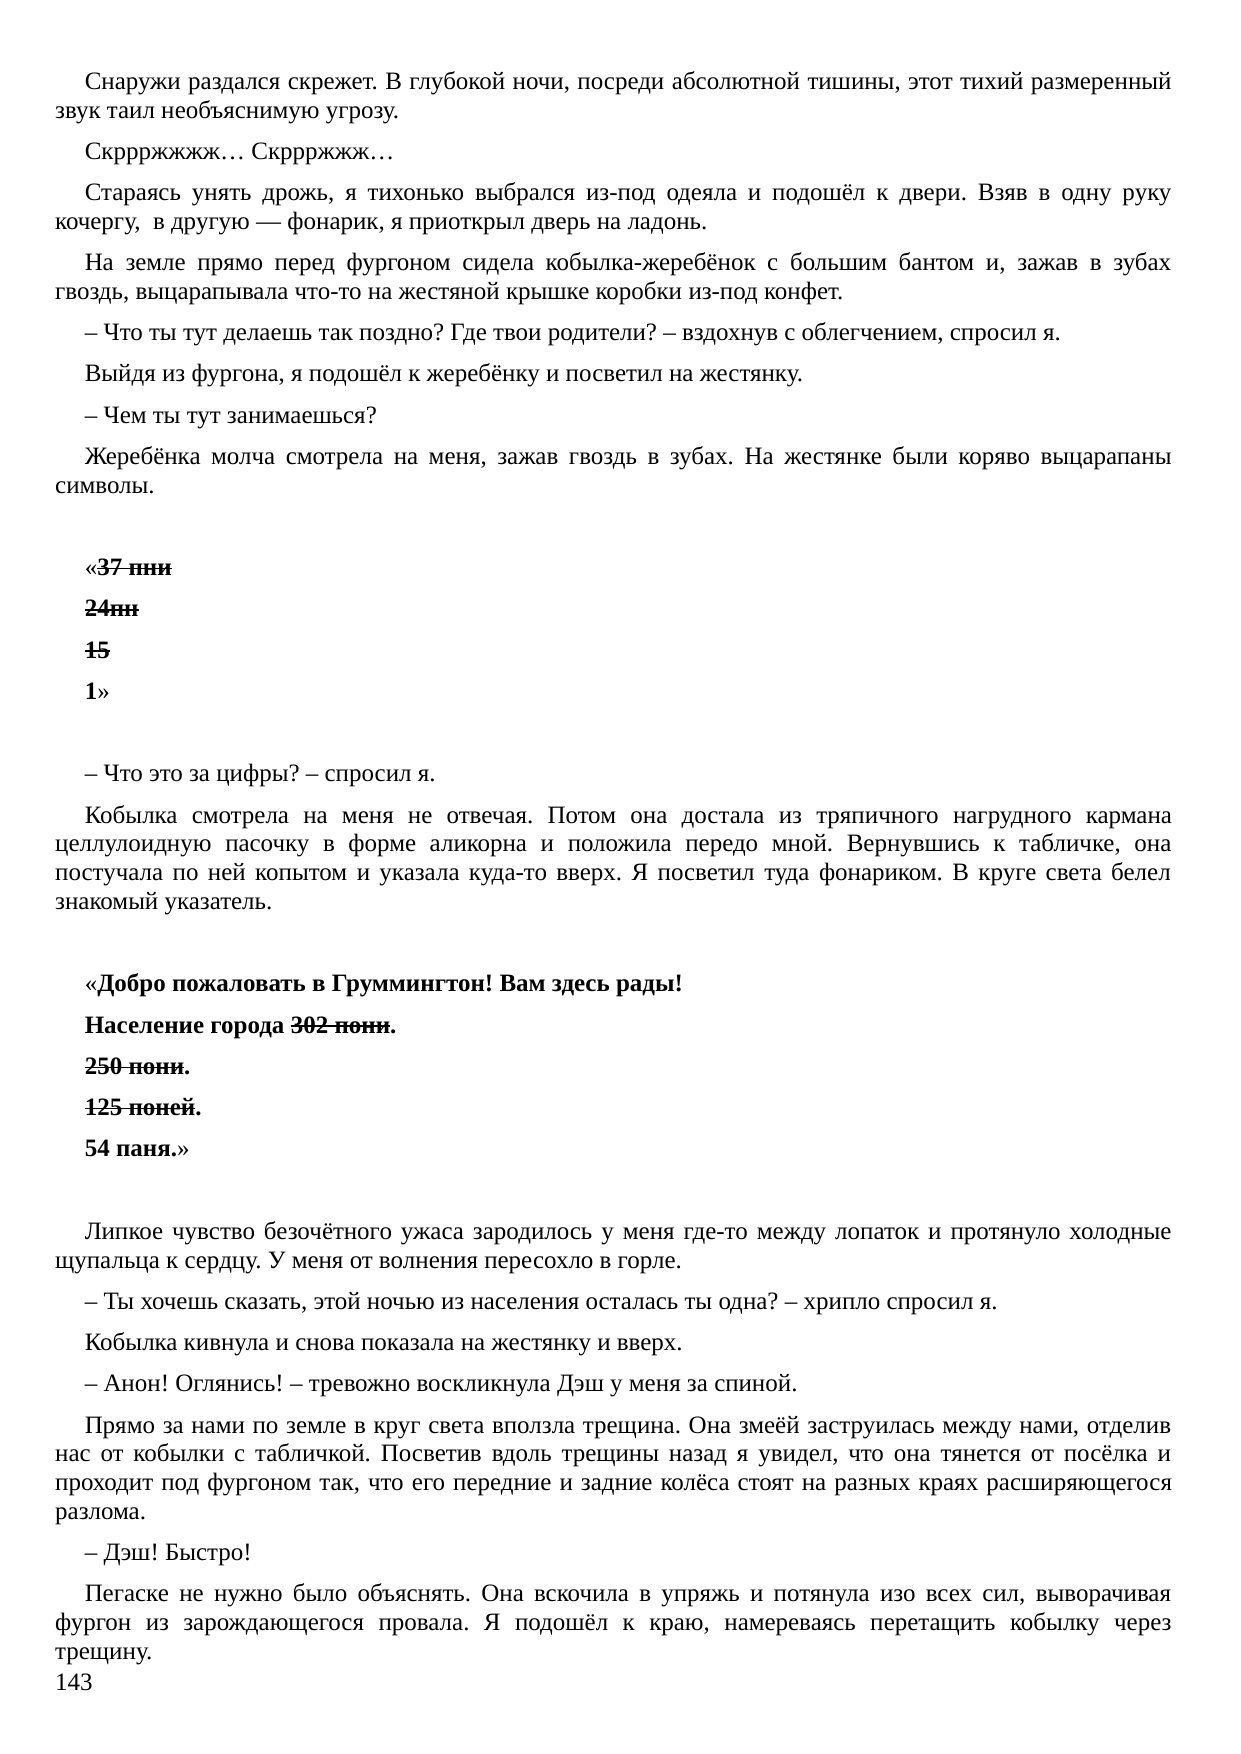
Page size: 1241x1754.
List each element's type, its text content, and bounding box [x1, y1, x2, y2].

text – Чем ты тут занимаешься? [55, 400, 1173, 428]
text Стараясь унять дрожь, я тихонько выбрался из-под одеяла и подошёл к двери. Взяв в одну руку кочергу, в другую — фонарик, я приоткрыл дверь на ладонь. [55, 177, 1173, 235]
text Кобылка смотрела на меня не отвечая. Потом она достала из тряпичного нагрудного кармана целлулоидную пасочку в форме аликорна и положила передо мной. Вернувшись к табличке, она постучала по ней копытом и указала куда-то вверх. Я посветил туда фонариком. В круге света белел знакомый указатель. [55, 800, 1173, 915]
text Липкое чувство безочётного ужаса зародилось у меня где-то между лопаток и протянуло холодные щупальца к сердцу. У меня от волнения пересохло в горле. [55, 1216, 1173, 1273]
text Снаружи раздался скрежет. В глубокой ночи, посреди абсолютной тишины, этот тихий размеренный звук таил необъяснимую угрозу. [55, 66, 1173, 123]
text Кобылка кивнула и снова показала на жестянку и вверх. [55, 1327, 1173, 1356]
text 54 паня.» [55, 1133, 1173, 1162]
text – Что это за цифры? – спросил я. [55, 758, 1173, 787]
text – Что ты тут делаешь так поздно? Где твои родители? – вздохнув с облегчением, спросил я. [55, 317, 1173, 346]
text На земле прямо перед фургоном сидела кобылка-жеребёнок с большим бантом и, зажав в зубах гвоздь, выцарапывала что-то на жестяной крышке коробки из-под конфет. [55, 247, 1173, 305]
text – Ты хочешь сказать, этой ночью из населения осталась ты одна? – хрипло спросил я. [55, 1286, 1173, 1315]
text – Анон! Оглянись! – тревожно воскликнула Дэш у меня за спиной. [55, 1368, 1173, 1397]
text 15 [55, 635, 1173, 663]
text Пегаске не нужно было объяснять. Она вскочила в упряжь и потянула изо всех сил, выворачивая фургон из зарождающегося провала. Я подошёл к краю, намереваясь перетащить кобылку через трещину. [55, 1578, 1173, 1665]
text 250 пони. [55, 1051, 1173, 1080]
text Прямо за нами по земле в круг света вползла трещина. Она змеёй заструилась между нами, отделив нас от кобылки с табличкой. Посветив вдоль трещины назад я увидел, что она тянется от посёлка и проходит под фургоном так, что его передние и задние колёса стоят на разных краях расширяющегося разлома. [55, 1410, 1173, 1525]
text 1» [55, 676, 1173, 705]
text Скррржжжж… Скррржжж… [55, 136, 1173, 165]
text 24пн [55, 593, 1173, 622]
text «Добро пожаловать в Груммингтон! Вам здесь рады! [55, 968, 1173, 997]
text «37 пни [55, 552, 1173, 581]
text Выйдя из фургона, я подошёл к жеребёнку и посветил на жестянку. [55, 358, 1173, 387]
text Жеребёнка молча смотрела на меня, зажав гвоздь в зубах. На жестянке были коряво выцарапаны символы. [55, 441, 1173, 498]
text Население города 302 пони. [55, 1010, 1173, 1038]
text 125 поней. [55, 1092, 1173, 1121]
text – Дэш! Быстро! [55, 1537, 1173, 1566]
